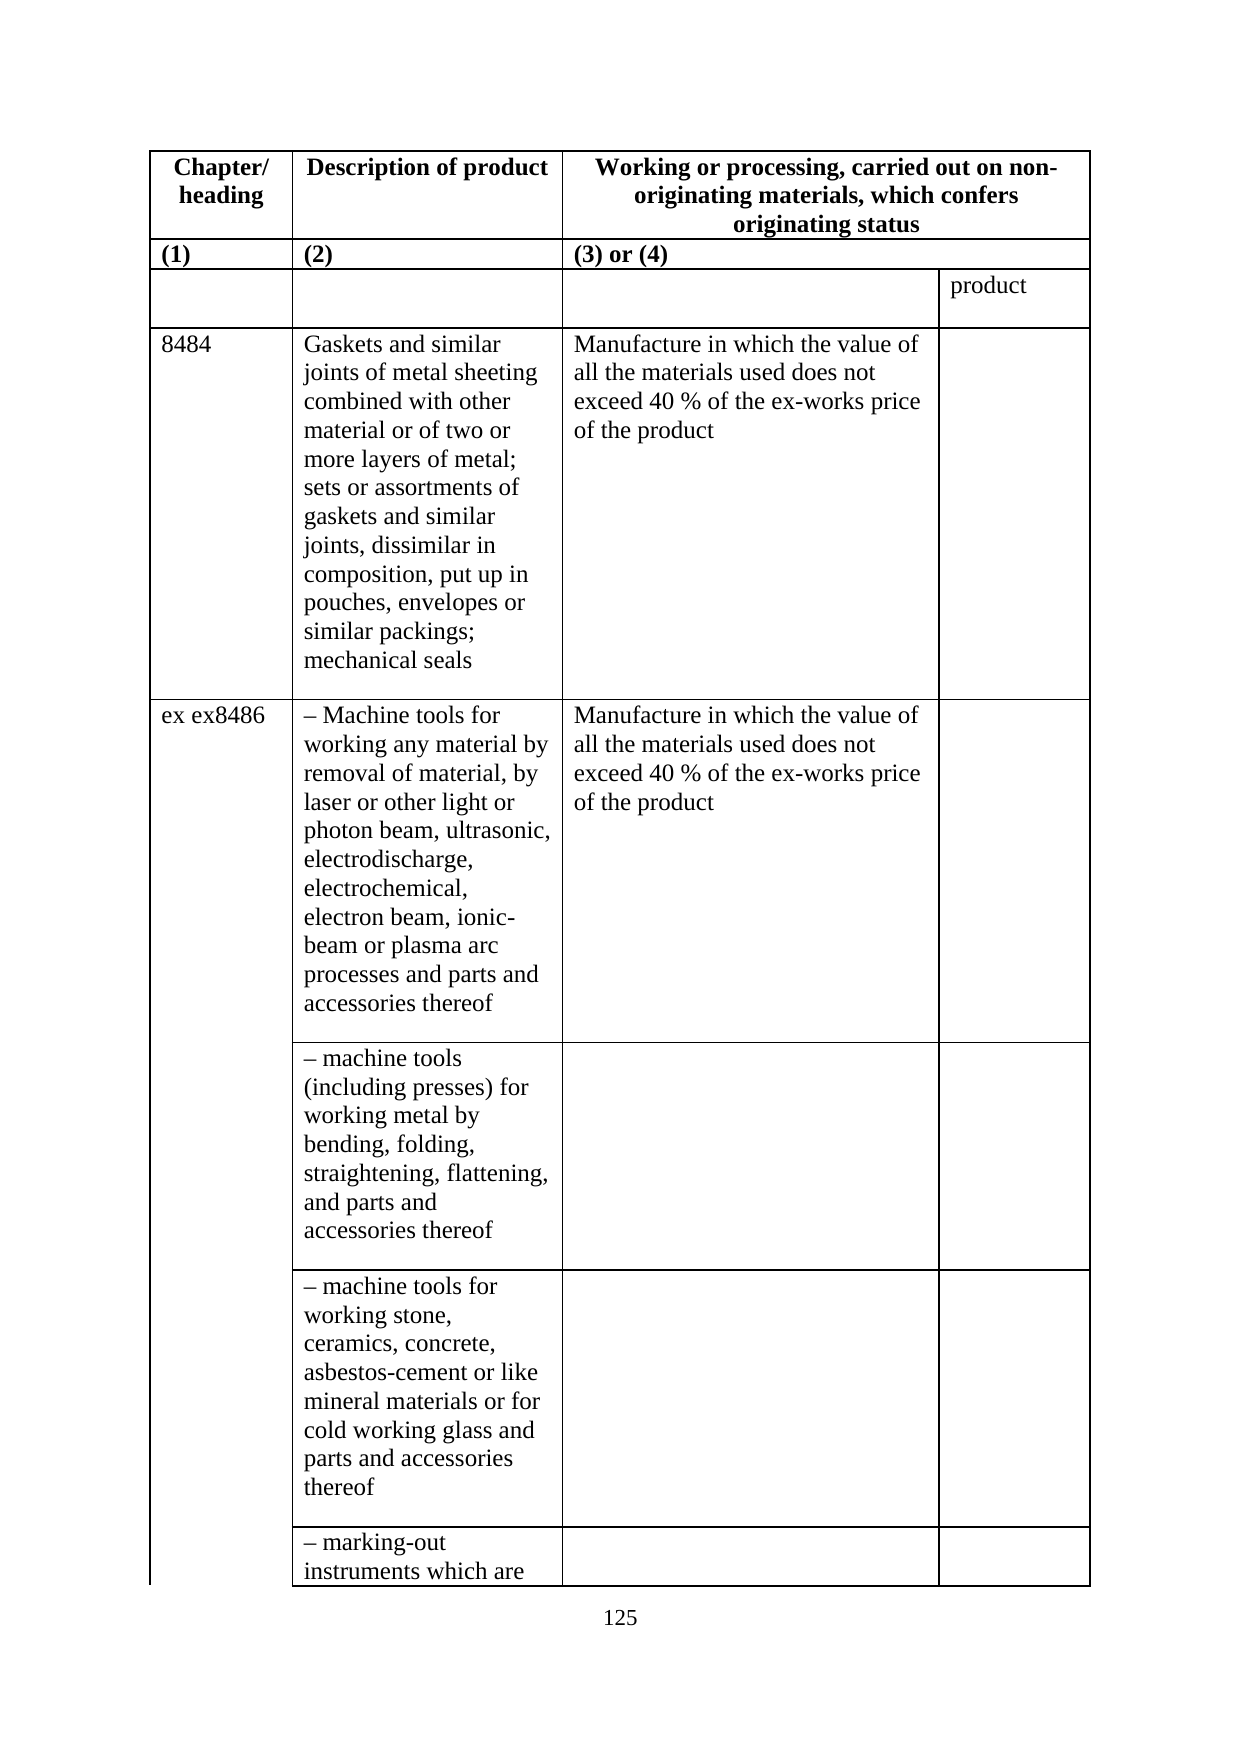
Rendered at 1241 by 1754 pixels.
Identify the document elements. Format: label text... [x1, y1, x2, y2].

table_cell [940, 700, 1089, 1042]
table_cell [563, 1043, 938, 1269]
table_cell – machine tools for working stone, ceramics, concrete, asbestos-cement or like mineral materials or for cold working glass and parts and accessories thereof [293, 1271, 562, 1526]
table_cell Manufacture in which the value of all the materials used does not exceed 40 % of the ex-works price of the product [563, 329, 938, 699]
table_cell 8484 [151, 329, 292, 699]
table_cell (2) [293, 240, 562, 268]
table_cell [151, 1526, 292, 1585]
table_cell – Machine tools for working any material by removal of material, by laser or other light or photon beam, ultrasonic, electrodischarge, electrochemical, electron beam, ionic-beam or plasma arc processes and parts and accessories thereof [293, 700, 562, 1042]
table_cell [151, 1269, 292, 1526]
table_cell (1) [151, 240, 292, 268]
table_cell [940, 1528, 1089, 1585]
table_cell – marking-out instruments which are [293, 1528, 562, 1585]
table_cell (3) or (4) [563, 240, 1089, 268]
table_cell [563, 1528, 938, 1585]
table_cell [940, 1271, 1089, 1526]
table_cell – machine tools (including presses) for working metal by bending, folding, straightening, flattening, and parts and accessories thereof [293, 1043, 562, 1269]
table_header Description of product [293, 152, 562, 238]
table_cell Gaskets and similar joints of metal sheeting combined with other material or of two or more layers of metal; sets or assortments of gaskets and similar joints, dissimilar in composition, put up in pouches, envelopes or similar packings; mechanical seals [293, 329, 562, 699]
table_cell [151, 1042, 292, 1269]
table_cell product [940, 270, 1089, 327]
table_header Working or processing, carried out on non-originating materials, which confers originating status [563, 152, 1089, 238]
table_cell [293, 270, 562, 327]
table_cell [940, 329, 1089, 699]
table_cell [563, 1271, 938, 1526]
table_cell [563, 270, 938, 327]
table_cell ex ex8486 [151, 700, 292, 1042]
table_cell [151, 270, 292, 327]
table_header Chapter/ heading [151, 152, 292, 238]
table_cell Manufacture in which the value of all the materials used does not exceed 40 % of the ex-works price of the product [563, 700, 938, 1042]
table_cell [940, 1043, 1089, 1269]
